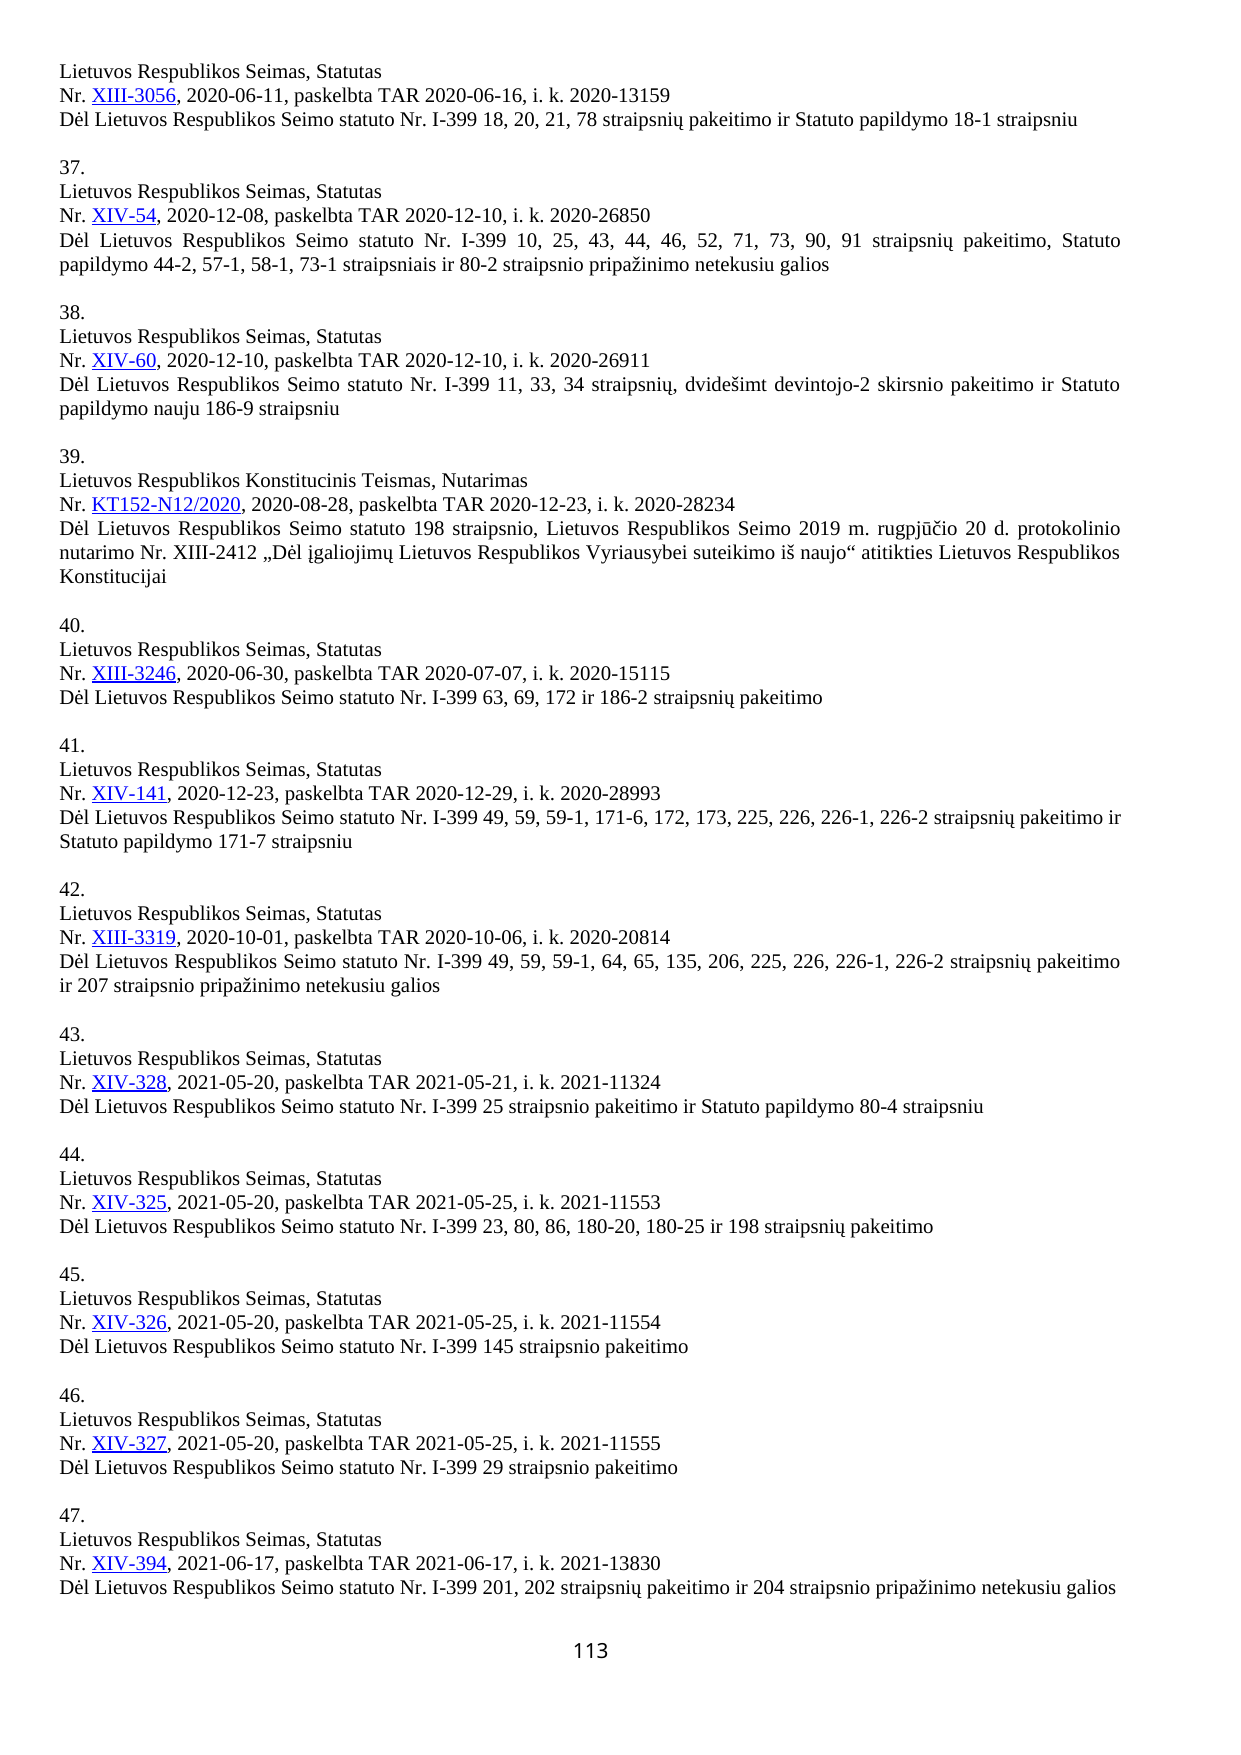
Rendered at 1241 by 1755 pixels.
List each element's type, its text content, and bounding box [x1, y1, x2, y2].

text 37. [59, 155, 1122, 179]
text Nr. KT152-N12/2020, 2020-08-28, paskelbta TAR 2020-12-23, i. k. 2020-28234 [59, 492, 1122, 516]
text Dėl Lietuvos Respublikos Seimo statuto Nr. I-399 25 straipsnio pakeitimo ir Statuto papildymo 80-4 straipsniu [59, 1094, 1122, 1118]
text Lietuvos Respublikos Seimas, Statutas [59, 757, 1122, 781]
text 44. [59, 1142, 1122, 1166]
text Nr. XIV-325, 2021-05-20, paskelbta TAR 2021-05-25, i. k. 2021-11553 [59, 1190, 1122, 1214]
text Dėl Lietuvos Respublikos Seimo statuto Nr. I-399 49, 59, 59-1, 64, 65, 135, 206, 225, 226, 226-1, 226-2 straipsnių pakeitimo ir 207 straipsnio pripažinimo netekusiu galios [59, 949, 1122, 997]
text 46. [59, 1382, 1122, 1407]
text Dėl Lietuvos Respublikos Seimo statuto Nr. I-399 23, 80, 86, 180-20, 180-25 ir 198 straipsnių pakeitimo [59, 1214, 1122, 1238]
text 43. [59, 1022, 1122, 1046]
text 38. [59, 300, 1122, 324]
text Dėl Lietuvos Respublikos Seimo statuto 198 straipsnio, Lietuvos Respublikos Seimo 2019 m. rugpjūčio 20 d. protokolinio nutarimo Nr. XIII-2412 „Dėl įgaliojimų Lietuvos Respublikos Vyriausybei suteikimo iš naujo“ atitikties Lietuvos Respublikos Konstitucijai [59, 516, 1122, 588]
text Nr. XIV-394, 2021-06-17, paskelbta TAR 2021-06-17, i. k. 2021-13830 [59, 1551, 1122, 1575]
text Lietuvos Respublikos Seimas, Statutas [59, 1407, 1122, 1431]
text Nr. XIII-3056, 2020-06-11, paskelbta TAR 2020-06-16, i. k. 2020-13159 [59, 83, 1122, 107]
text Lietuvos Respublikos Seimas, Statutas [59, 1046, 1122, 1070]
text Nr. XIV-326, 2021-05-20, paskelbta TAR 2021-05-25, i. k. 2021-11554 [59, 1310, 1122, 1334]
text Dėl Lietuvos Respublikos Seimo statuto Nr. I-399 63, 69, 172 ir 186-2 straipsnių pakeitimo [59, 685, 1122, 709]
text 41. [59, 733, 1122, 757]
text Dėl Lietuvos Respublikos Seimo statuto Nr. I-399 49, 59, 59-1, 171-6, 172, 173, 225, 226, 226-1, 226-2 straipsnių pakeitimo ir Statuto papildymo 171-7 straipsniu [59, 805, 1122, 853]
text Nr. XIV-141, 2020-12-23, paskelbta TAR 2020-12-29, i. k. 2020-28993 [59, 781, 1122, 805]
text Nr. XIV-60, 2020-12-10, paskelbta TAR 2020-12-10, i. k. 2020-26911 [59, 348, 1122, 372]
text Dėl Lietuvos Respublikos Seimo statuto Nr. I-399 29 straipsnio pakeitimo [59, 1455, 1122, 1479]
text Lietuvos Respublikos Seimas, Statutas [59, 637, 1122, 661]
text Dėl Lietuvos Respublikos Seimo statuto Nr. I-399 10, 25, 43, 44, 46, 52, 71, 73, 90, 91 straipsnių pakeitimo, Statuto papildymo 44-2, 57-1, 58-1, 73-1 straipsniais ir 80-2 straipsnio pripažinimo netekusiu galios [59, 227, 1122, 276]
text Dėl Lietuvos Respublikos Seimo statuto Nr. I-399 145 straipsnio pakeitimo [59, 1334, 1122, 1358]
text Nr. XIV-327, 2021-05-20, paskelbta TAR 2021-05-25, i. k. 2021-11555 [59, 1431, 1122, 1455]
text Lietuvos Respublikos Seimas, Statutas [59, 901, 1122, 925]
text Nr. XIII-3319, 2020-10-01, paskelbta TAR 2020-10-06, i. k. 2020-20814 [59, 925, 1122, 949]
text Dėl Lietuvos Respublikos Seimo statuto Nr. I-399 11, 33, 34 straipsnių, dvidešimt devintojo-2 skirsnio pakeitimo ir Statuto papildymo nauju 186-9 straipsniu [59, 372, 1122, 420]
text 47. [59, 1503, 1122, 1527]
text 45. [59, 1262, 1122, 1286]
text Dėl Lietuvos Respublikos Seimo statuto Nr. I-399 201, 202 straipsnių pakeitimo ir 204 straipsnio pripažinimo netekusiu galios [59, 1575, 1122, 1599]
text 40. [59, 612, 1122, 637]
text Nr. XIV-328, 2021-05-20, paskelbta TAR 2021-05-21, i. k. 2021-11324 [59, 1070, 1122, 1094]
text Lietuvos Respublikos Seimas, Statutas [59, 179, 1122, 203]
text Lietuvos Respublikos Seimas, Statutas [59, 1527, 1122, 1551]
text Lietuvos Respublikos Konstitucinis Teismas, Nutarimas [59, 468, 1122, 492]
text Lietuvos Respublikos Seimas, Statutas [59, 324, 1122, 348]
text 39. [59, 444, 1122, 468]
text Nr. XIII-3246, 2020-06-30, paskelbta TAR 2020-07-07, i. k. 2020-15115 [59, 661, 1122, 685]
text Lietuvos Respublikos Seimas, Statutas [59, 59, 1122, 83]
text 42. [59, 877, 1122, 901]
text Dėl Lietuvos Respublikos Seimo statuto Nr. I-399 18, 20, 21, 78 straipsnių pakeitimo ir Statuto papildymo 18-1 straipsniu [59, 107, 1122, 131]
text Nr. XIV-54, 2020-12-08, paskelbta TAR 2020-12-10, i. k. 2020-26850 [59, 203, 1122, 227]
text Lietuvos Respublikos Seimas, Statutas [59, 1286, 1122, 1310]
text Lietuvos Respublikos Seimas, Statutas [59, 1166, 1122, 1190]
